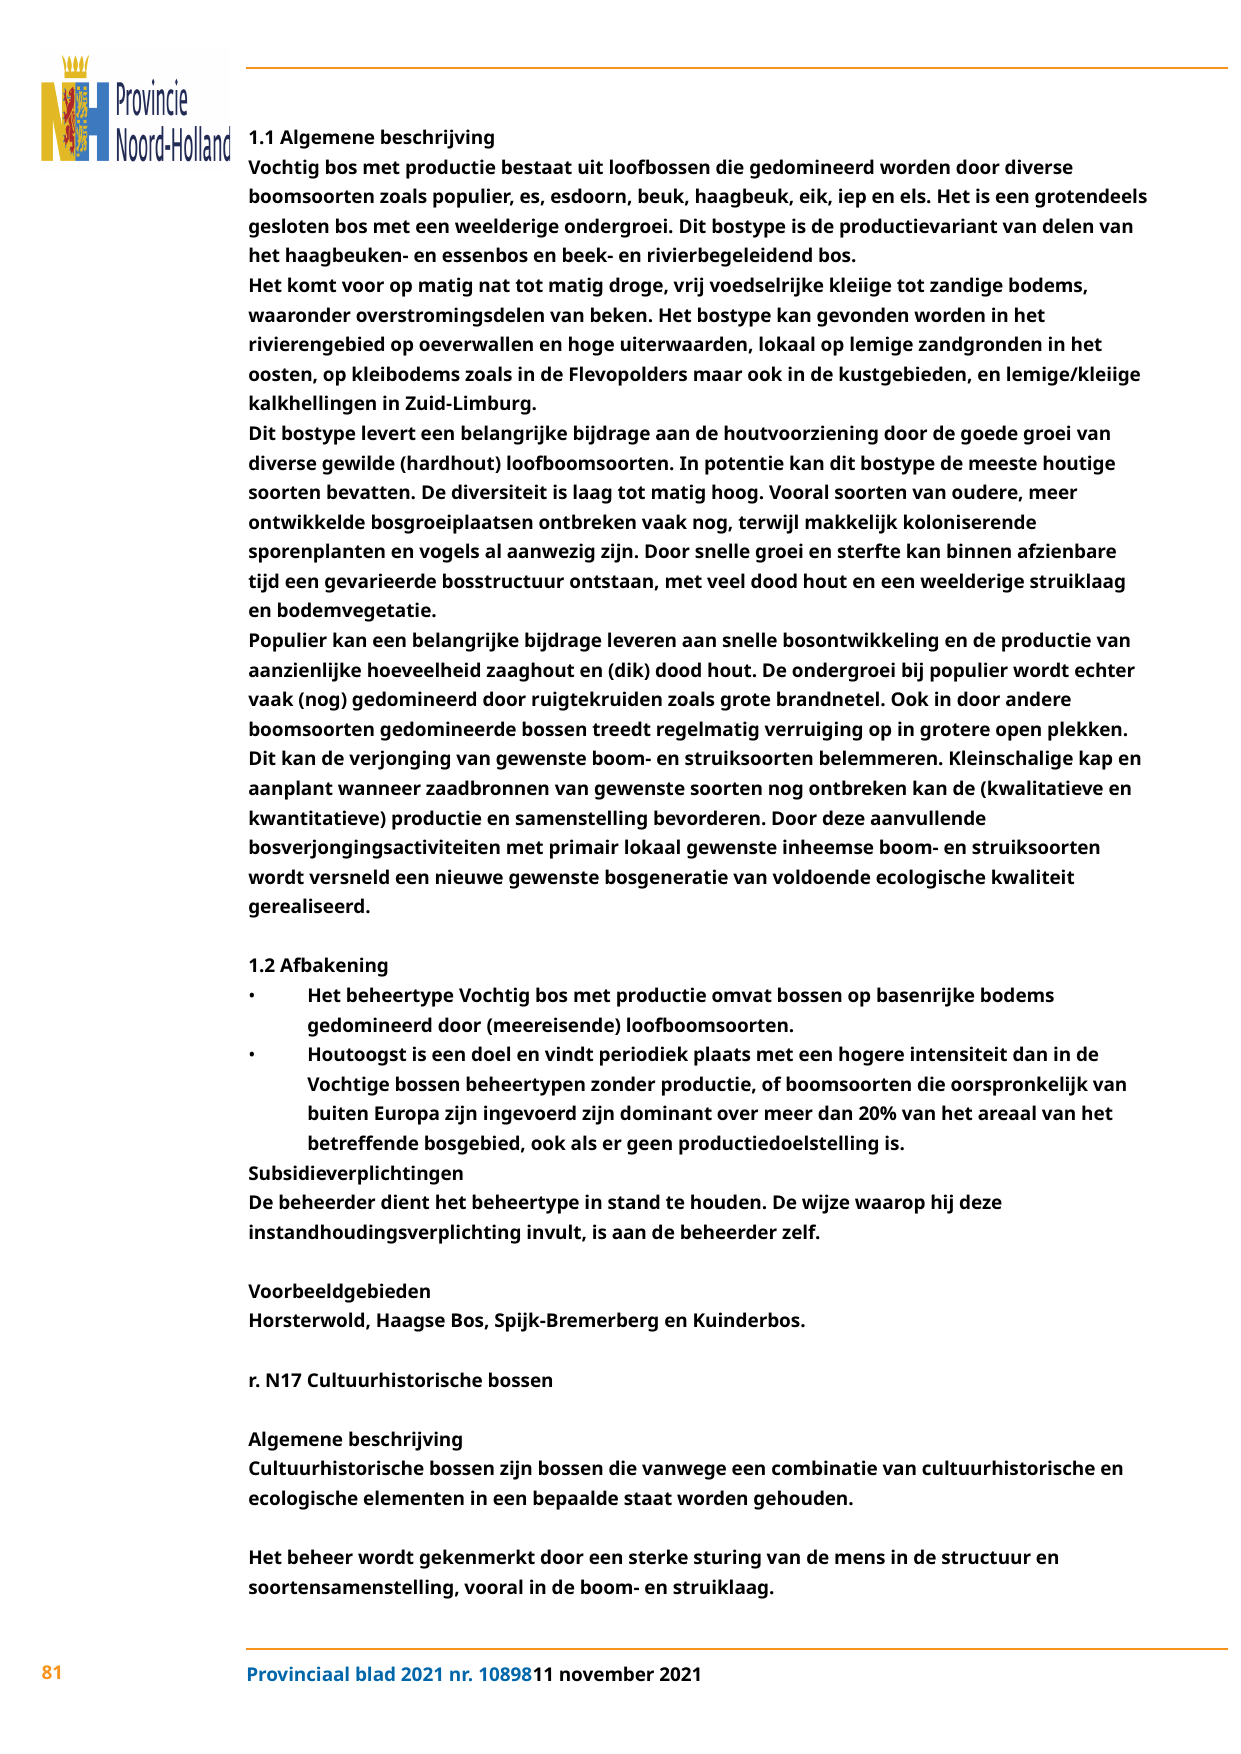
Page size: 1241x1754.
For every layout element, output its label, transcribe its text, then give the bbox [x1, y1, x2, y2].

text 1.2 Afbakening [248, 953, 1152, 978]
text Het komt voor op matig nat tot matig droge, vrij voedselrijke kleiige tot zandige bodems, waaronder overstromingsdelen van beken. Het bostype kan gevonden worden in het rivierengebied op oeverwallen en hoge uiterwaarden, lokaal op lemige zandgronden in het oosten, op kleibodems zoals in de Flevopolders maar ook in de kustgebieden, en lemige/kleiige kalkhellingen in Zuid-Limburg. [248, 272, 1152, 416]
text Cultuurhistorische bossen zijn bossen die vanwege een combinatie van cultuurhistorische en ecologische elementen in een bepaalde staat worden gehouden. [248, 1456, 1152, 1511]
text De beheerder dient het beheertype in stand te houden. De wijze waarop hij deze instandhoudingsverplichting invult, is aan de beheerder zelf. [248, 1189, 1152, 1245]
text 1.1 Algemene beschrijving [248, 124, 1152, 150]
text Populier kan een belangrijke bijdrage leveren aan snelle bosontwikkeling en de productie van aanzienlijke hoeveelheid zaaghout en (dik) dood hout. De ondergroei bij populier wordt echter vaak (nog) gedomineerd door ruigtekruiden zoals grote brandnetel. Ook in door andere boomsoorten gedomineerde bossen treedt regelmatig verruiging op in grotere open plekken. Dit kan de verjonging van gewenste boom- en struiksoorten belemmeren. Kleinschalige kap en aanplant wanneer zaadbronnen van gewenste soorten nog ontbreken kan de (kwalitatieve en kwantitatieve) productie en samenstelling bevorderen. Door deze aanvullende bosverjongingsactiviteiten met primair lokaal gewenste inheemse boom- en struiksoorten wordt versneld een nieuwe gewenste bosgeneratie van voldoende ecologische kwaliteit gerealiseerd. [248, 627, 1152, 919]
list Het beheertype Vochtig bos met productie omvat bossen op basenrijke bodems gedomineerd door (meereisende) loofboomsoorten. [248, 982, 1152, 1038]
text r. N17 Cultuurhistorische bossen [248, 1367, 1152, 1393]
text Horsterwold, Haagse Bos, Spijk-Bremerberg en Kuinderbos. [248, 1308, 1152, 1333]
text Dit bostype levert een belangrijke bijdrage aan de houtvoorziening door de goede groei van diverse gewilde (hardhout) loofboomsoorten. In potentie kan dit bostype de meeste houtige soorten bevatten. De diversiteit is laag tot matig hoog. Vooral soorten van oudere, meer ontwikkelde bosgroeiplaatsen ontbreken vaak nog, terwijl makkelijk koloniserende sporenplanten en vogels al aanwezig zijn. Door snelle groei en sterfte kan binnen afzienbare tijd een gevarieerde bosstructuur ontstaan, met veel dood hout en een weelderige struiklaag en bodemvegetatie. [248, 420, 1152, 623]
text Algemene beschrijving [248, 1426, 1152, 1452]
text Vochtig bos met productie bestaat uit loofbossen die gedomineerd worden door diverse boomsoorten zoals populier, es, esdoorn, beuk, haagbeuk, eik, iep en els. Het is een grotendeels gesloten bos met een weelderige ondergroei. Dit bostype is de productievariant van delen van het haagbeuken- en essenbos en beek- en rivierbegeleidend bos. [248, 154, 1152, 268]
list Houtoogst is een doel en vindt periodiek plaats met een hogere intensiteit dan in de Vochtige bossen beheertypen zonder productie, of boomsoorten die oorspronkelijk van buiten Europa zijn ingevoerd zijn dominant over meer dan 20% van het areaal van het betreffende bosgebied, ook als er geen productiedoelstelling is. [248, 1041, 1152, 1156]
text Subsidieverplichtingen [248, 1160, 1152, 1186]
text Het beheer wordt gekenmerkt door een sterke sturing van de mens in de structuur en soortensamenstelling, vooral in de boom- en struiklaag. [248, 1544, 1152, 1600]
text Voorbeeldgebieden [248, 1278, 1152, 1304]
picture [41, 47, 231, 172]
